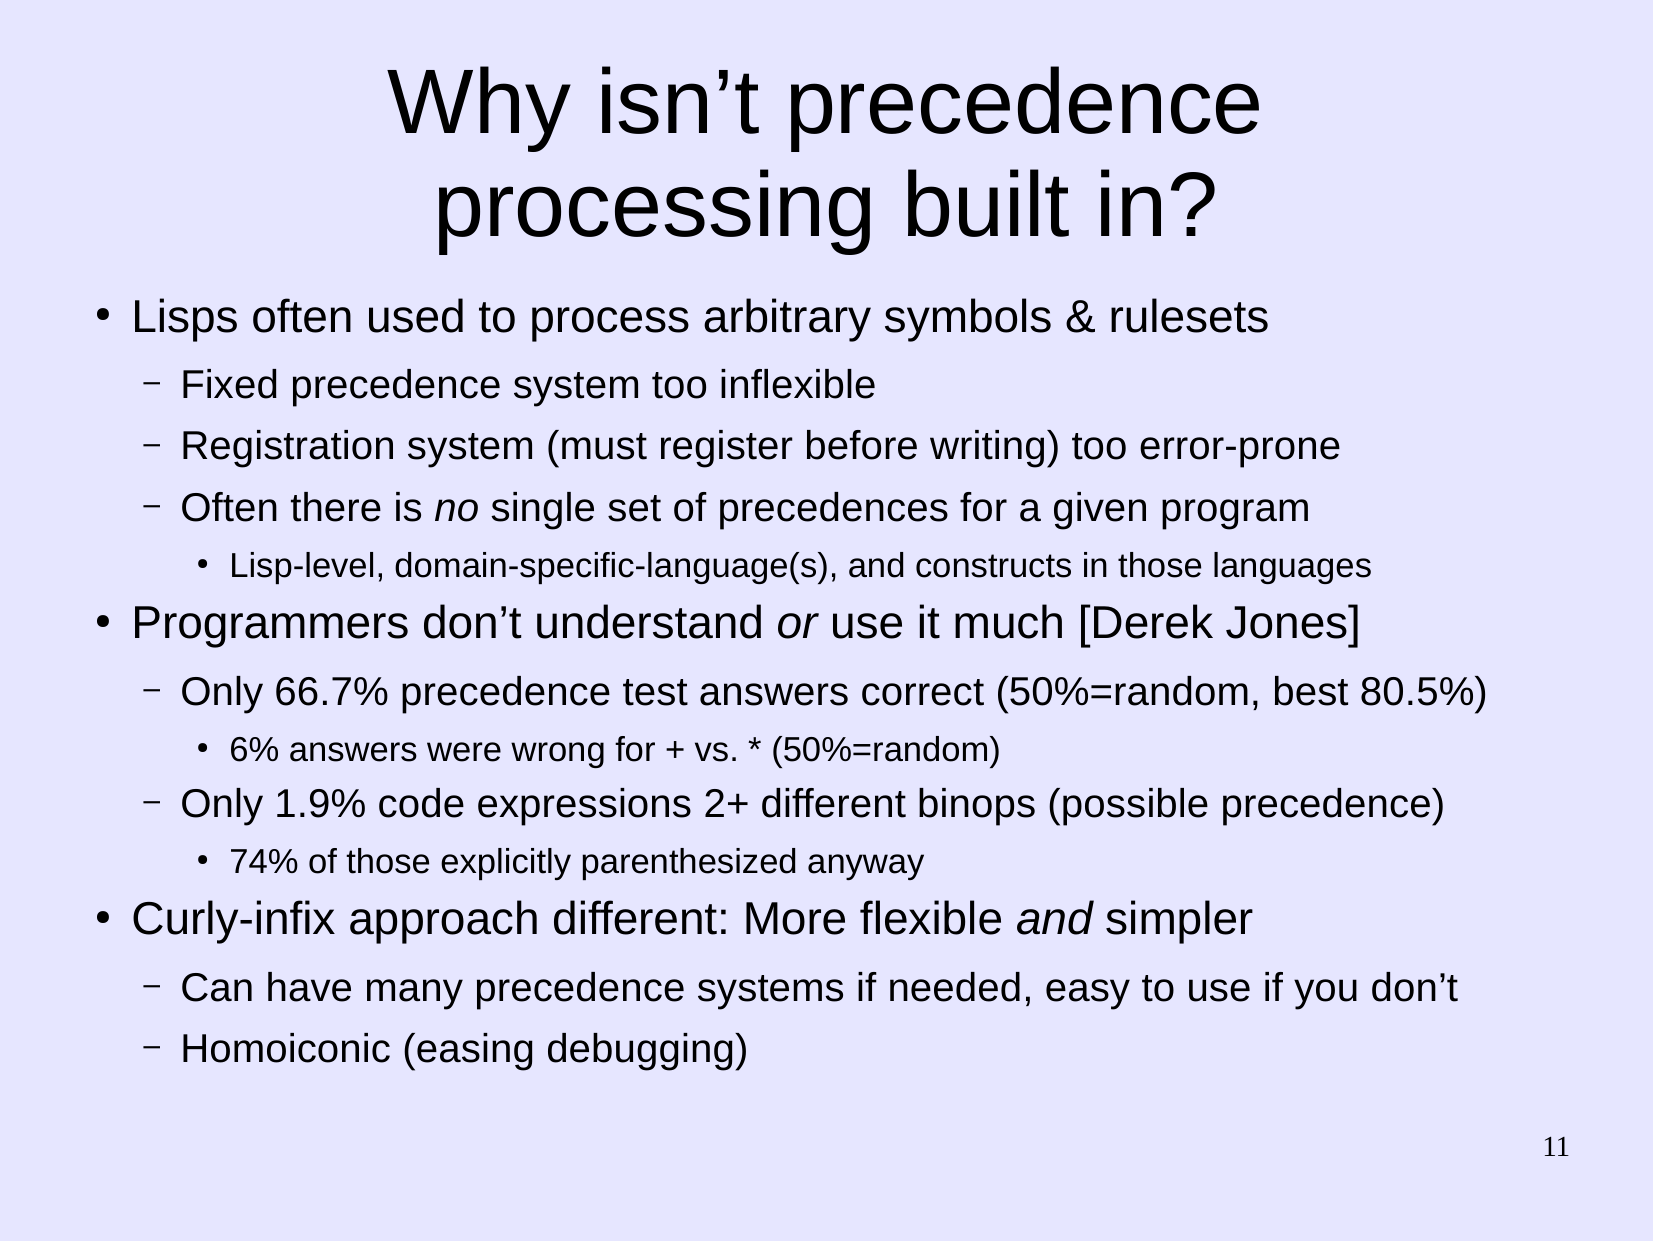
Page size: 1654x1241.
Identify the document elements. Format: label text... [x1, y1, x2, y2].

list Lisps often used to process arbitrary symbols & rulesets Fixed precedence system too inflexible Registration system (must register before writing) too error-prone Often there is no single set of precedences for a given program Lisp-level, domain-specific-language(s), and constructs in those languages Programmers don’t understand or use it much [Derek Jones] Only 66.7% precedence test answers correct (50%=random, best 80.5%) 6% answers were wrong for + vs. * (50%=random) Only 1.9% code expressions 2+ different binops (possible precedence) 74% of those explicitly parenthesized anyway Curly-infix approach different: More flexible and simpler Can have many precedence systems if needed, easy to use if you don’t Homoiconic (easing debugging) [82, 290, 1538, 1081]
title Why isn’t precedence processing built in? [82, 49, 1571, 257]
